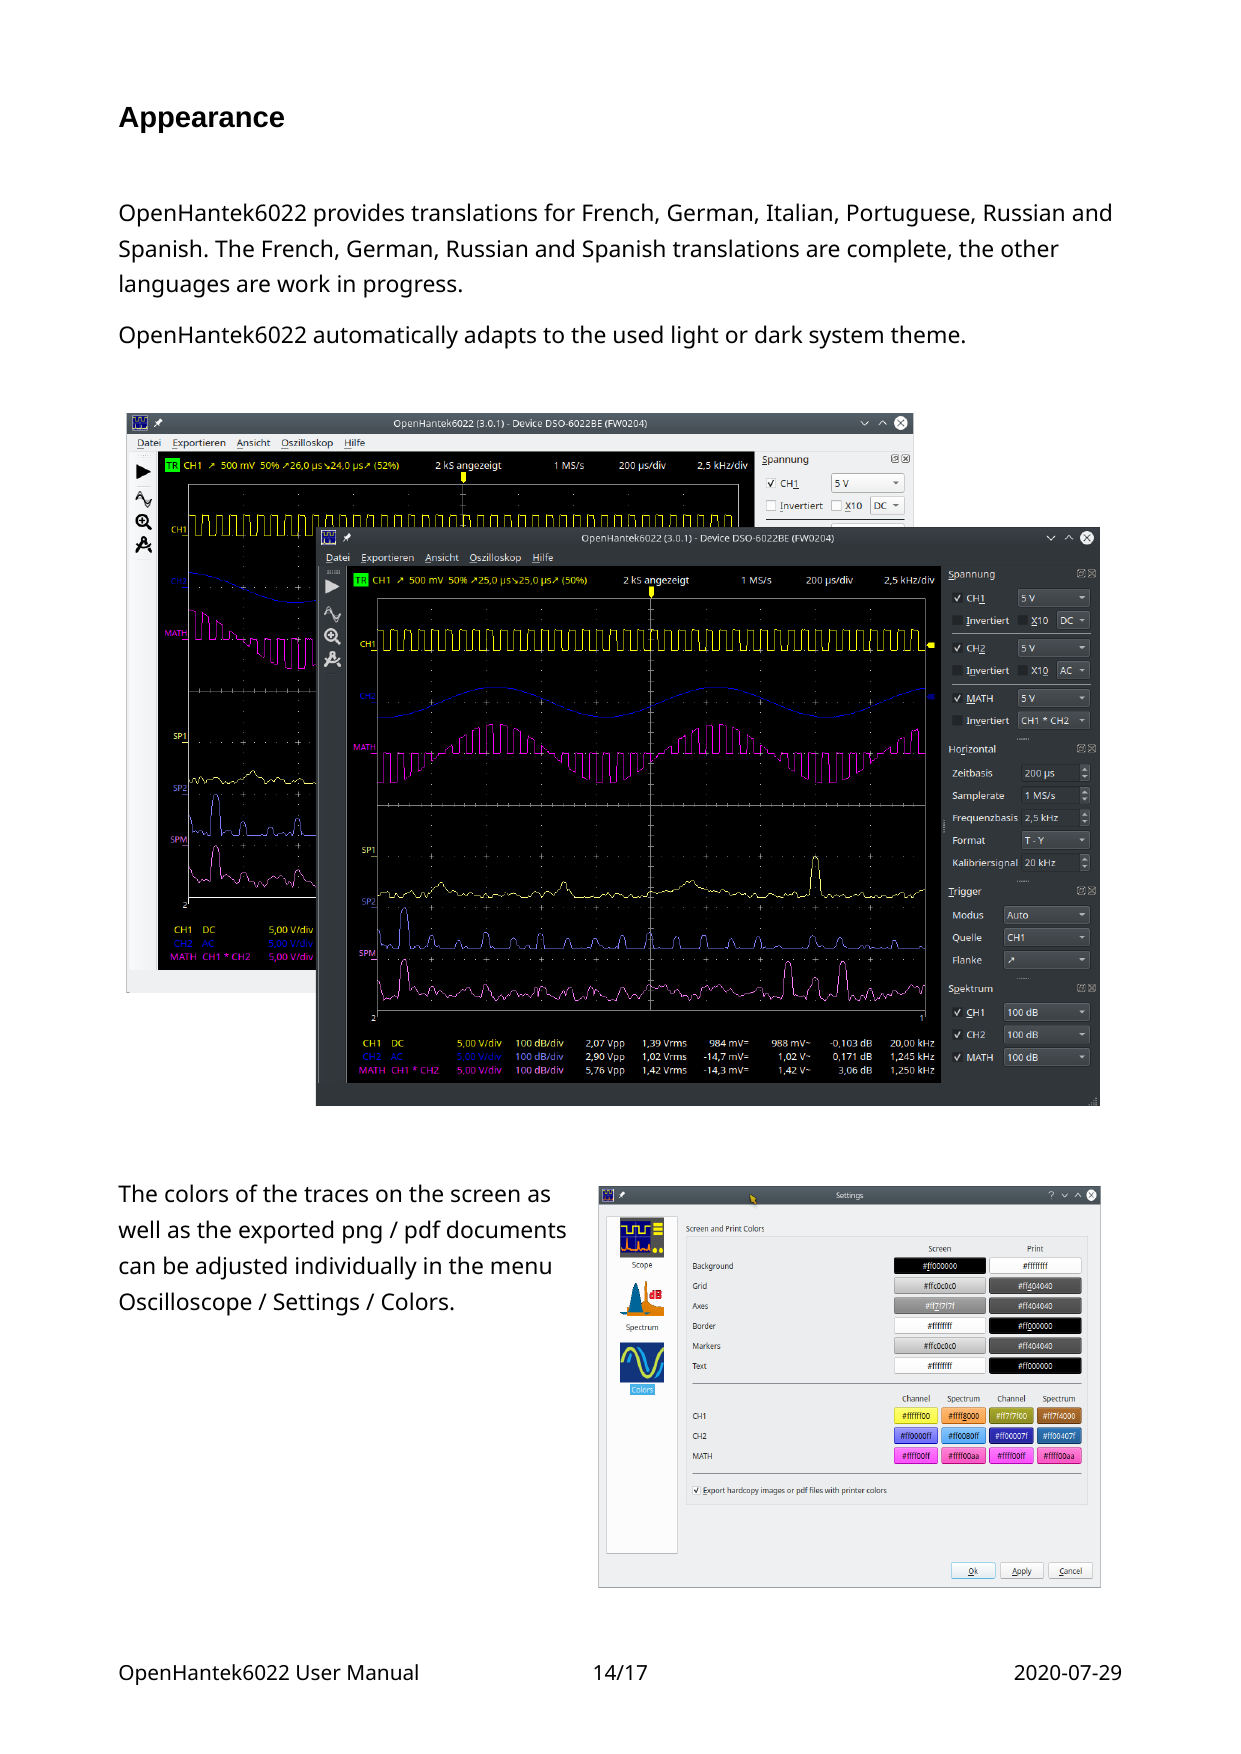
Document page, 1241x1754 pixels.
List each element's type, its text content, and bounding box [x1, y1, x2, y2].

subtitle OpenHantek6022 provides translations for French, German, Italian, Portuguese, Russian and Spanish. The French, German, Russian and Spanish translations are complete, the other languages are work in progress. [118, 197, 1122, 300]
subtitle OpenHantek6022 automatically adapts to the used light or dark system theme. [118, 319, 1122, 350]
subtitle The colors of the traces on the screen as well as the exported png / pdf documents can be adjusted individually in the menu Oscilloscope / Settings / Colors. [118, 1178, 569, 1317]
subtitle Appearance [118, 100, 1122, 133]
picture [126, 413, 1100, 1106]
picture [598, 1186, 1101, 1588]
